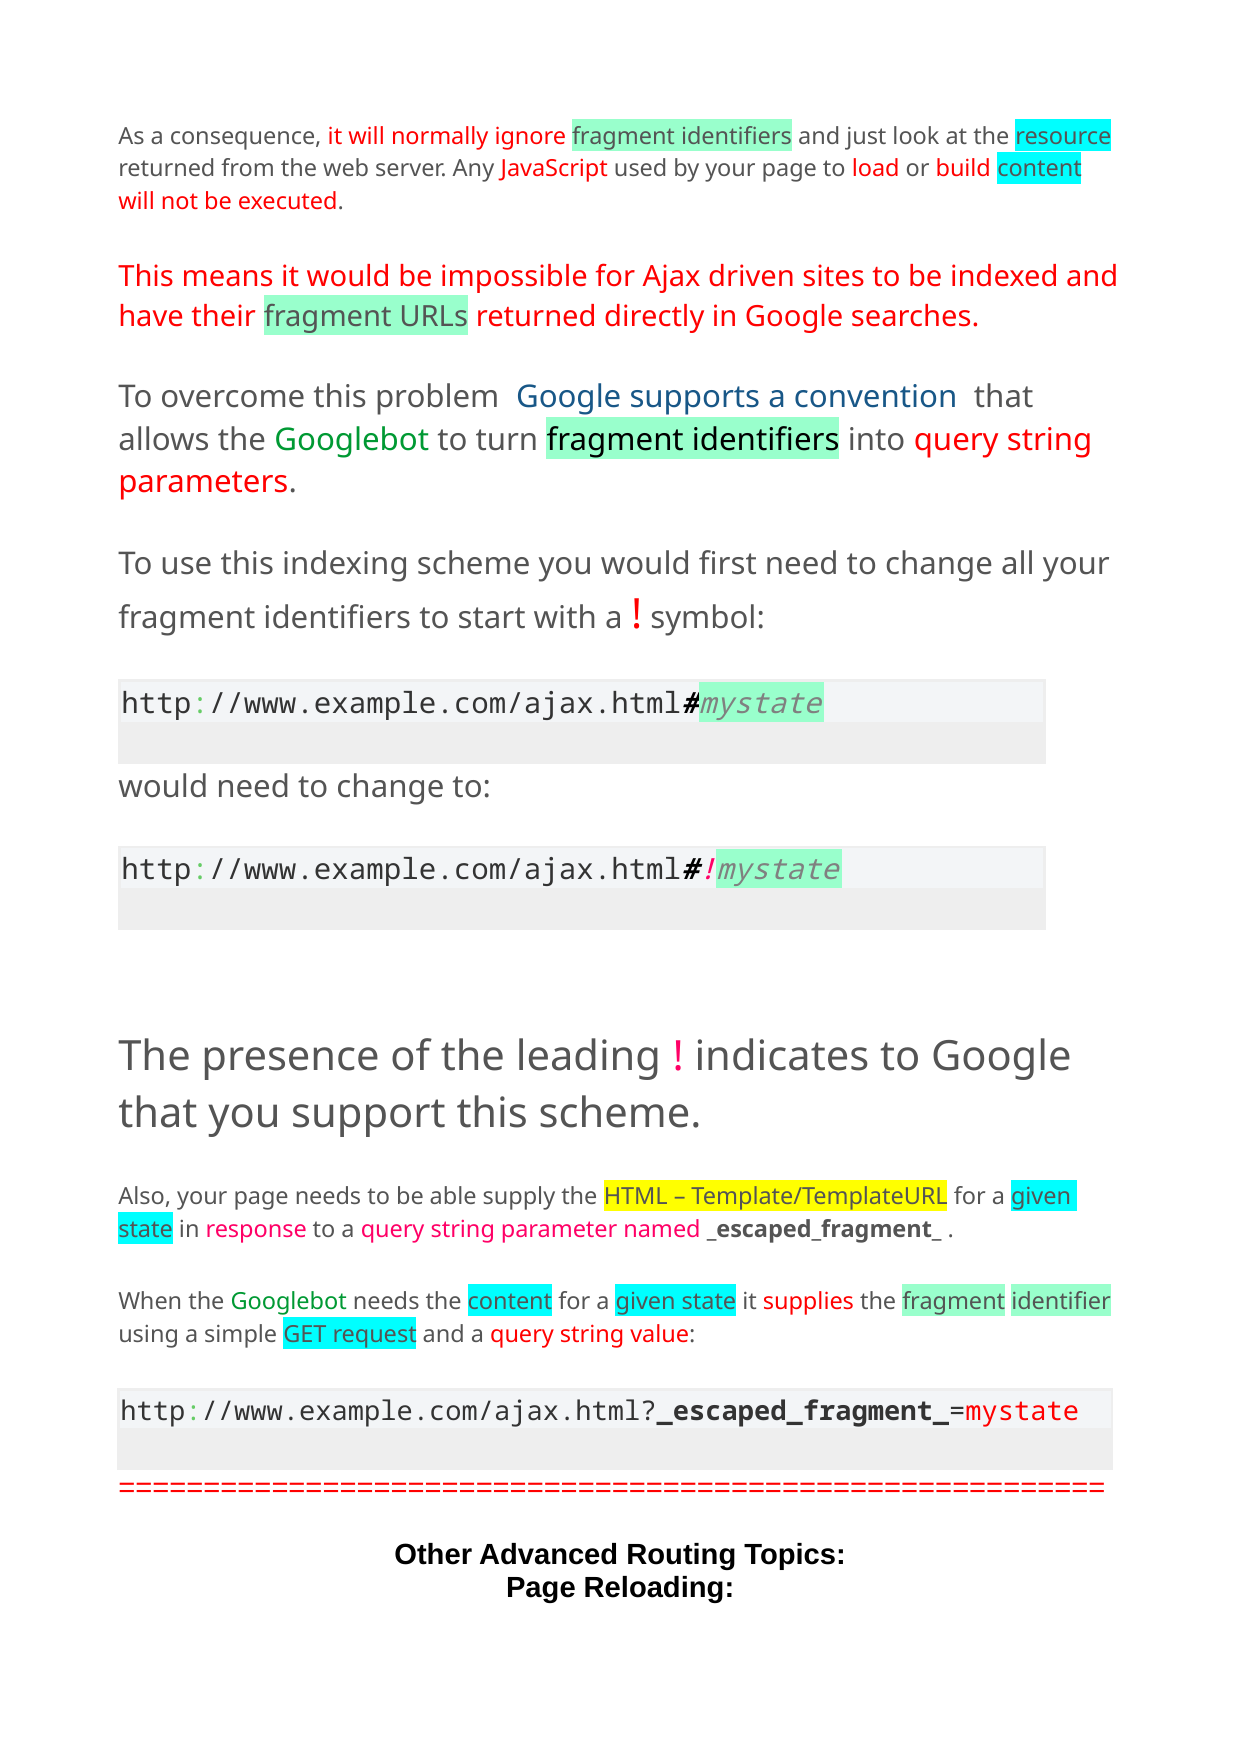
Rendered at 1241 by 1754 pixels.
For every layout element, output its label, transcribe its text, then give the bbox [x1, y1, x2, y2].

text As a consequence, it will normally ignore fragment identifiers and just look at the resource returned from the web server. Any JavaScript used by your page to load or build content will not be executed. [118, 118, 1122, 217]
text Other Advanced Routing Topics: [118, 1537, 1122, 1570]
text would need to change to: [118, 764, 1122, 807]
text The presence of the leading ! indicates to Google that you support this scheme. [118, 1026, 1122, 1139]
table_header http://www.example.com/ajax.html?_escaped_fragment_=mystate [117, 1388, 1113, 1470]
table_header http://www.example.com/ajax.html#!mystate [118, 846, 1046, 930]
text ========================================================== [118, 1470, 1122, 1503]
text To overcome this problem Google supports a convention that allows the Googlebot to turn fragment identifiers into query string parameters. [118, 374, 1122, 502]
text To use this indexing scheme you would first need to change all your fragment identifiers to start with a ! symbol: [118, 541, 1122, 640]
text Page Reloading: [118, 1570, 1122, 1604]
text When the Googlebot needs the content for a given state it supplies the fragment identifier using a simple GET request and a query string value: [118, 1283, 1122, 1349]
text This means it would be impossible for Ajax driven sites to be indexed and have their fragment URLs returned directly in Google searches. [118, 256, 1122, 335]
table_header http://www.example.com/ajax.html#mystate [118, 679, 1046, 764]
text Also, your page needs to be able supply the HTML – Template/TemplateURL for a given state in response to a query string parameter named _escaped_fragment_ . [118, 1179, 1122, 1244]
